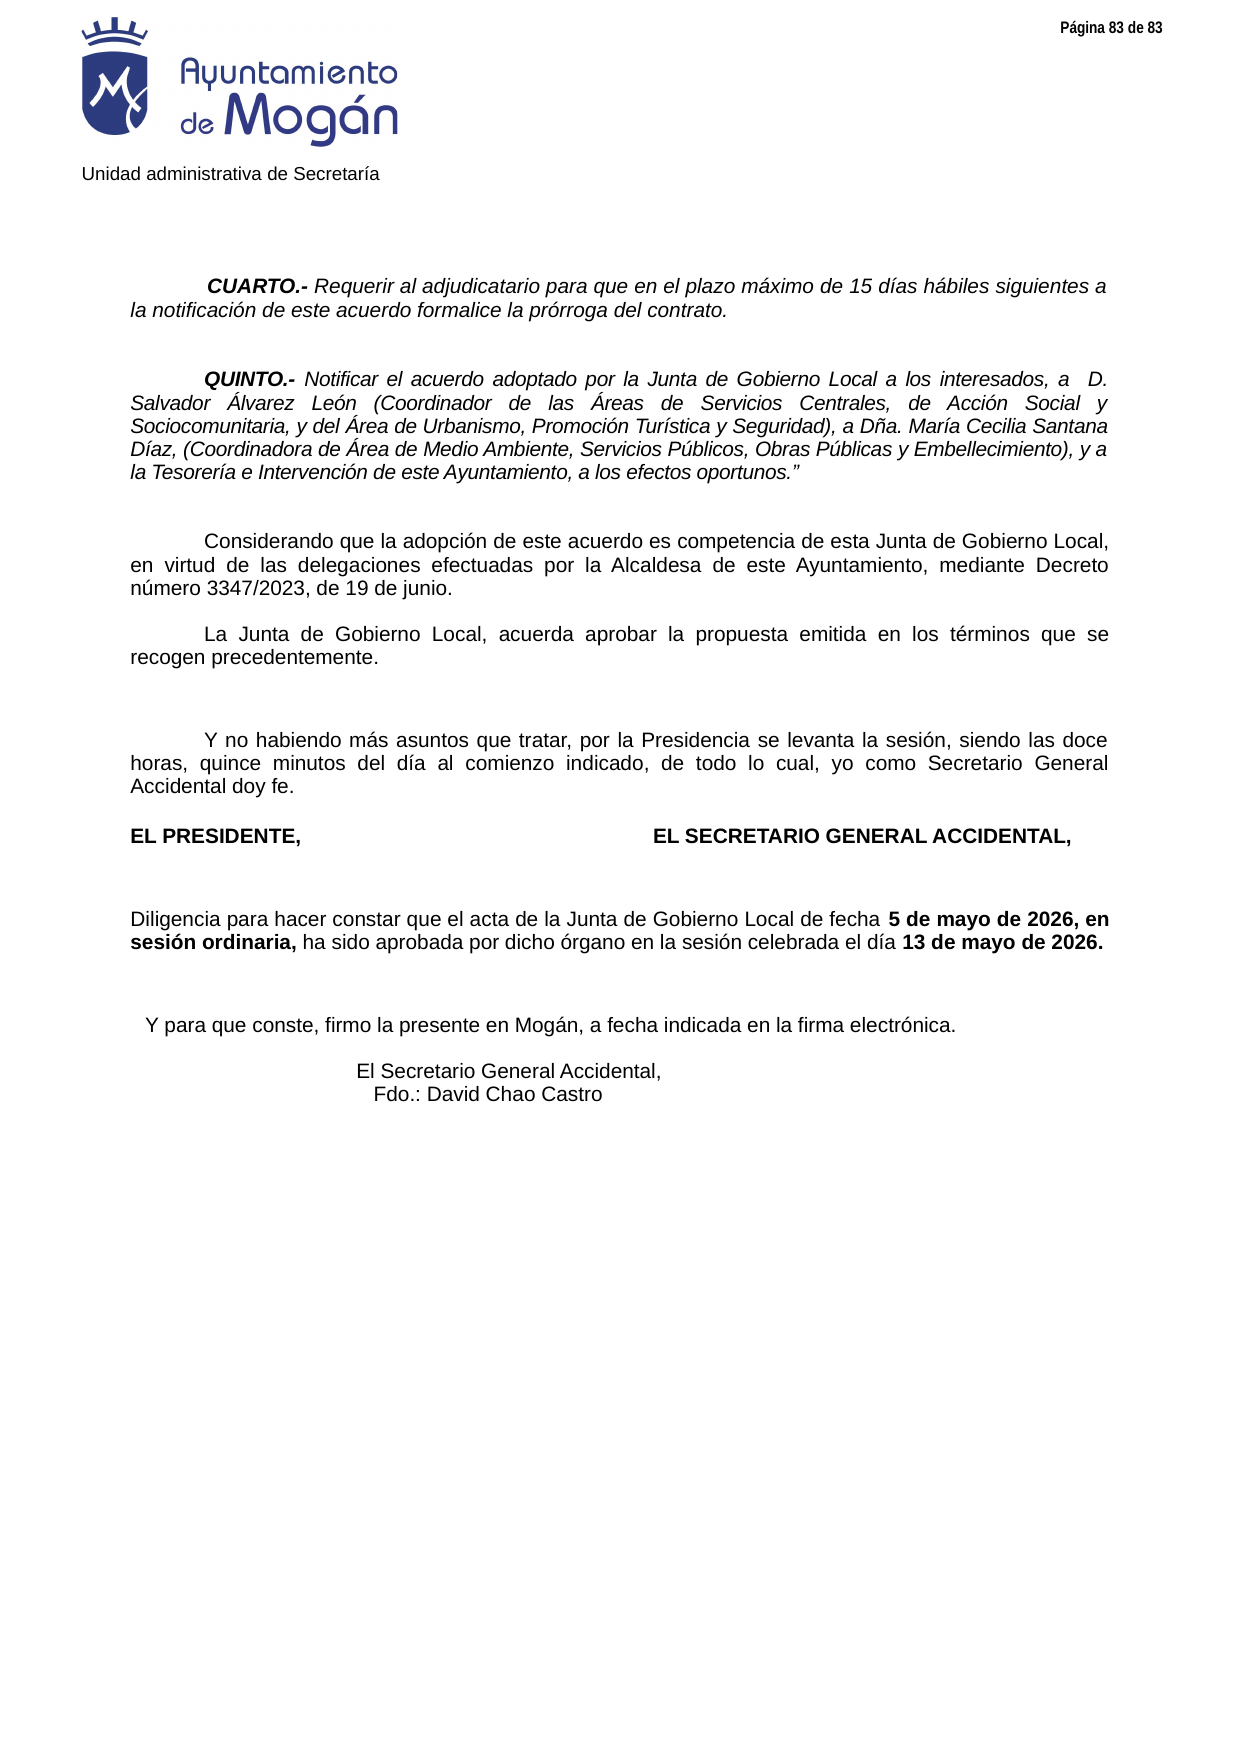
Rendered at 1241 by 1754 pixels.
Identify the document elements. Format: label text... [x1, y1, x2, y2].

text La Junta de Gobierno Local, acuerda aprobar la propuesta emitida en los términos que se recogen precedentemente. [130, 623, 1110, 669]
text Considerando que la adopción de este acuerdo es competencia de esta Junta de Gobierno Local, en virtud de las delegaciones efectuadas por la Alcaldesa de este Ayuntamiento, mediante Decreto número 3347/2023, de 19 de junio. [130, 530, 1110, 600]
text QUINTO.- Notificar el acuerdo adoptado por la Junta de Gobierno Local a los interesados, a D. Salvador Álvarez León (Coordinador de las Áreas de Servicios Centrales, de Acción Social y Sociocomunitaria, y del Área de Urbanismo, Promoción Turística y Seguridad), a Dña. María Cecilia Santana Díaz, (Coordinadora de Área de Medio Ambiente, Servicios Públicos, Obras Públicas y Embellecimiento), y a la Tesorería e Intervención de este Ayuntamiento, a los efectos oportunos.” [130, 368, 1110, 484]
text Fdo.: David Chao Castro [71, 1083, 1169, 1106]
text El Secretario General Accidental, [71, 1059, 1169, 1083]
text Y para que conste, firmo la presente en Mogán, a fecha indicada en la firma electrónica. [71, 1013, 1169, 1036]
picture [81, 17, 398, 153]
text CUARTO.- Requerir al adjudicatario para que en el plazo máximo de 15 días hábiles siguientes a la notificación de este acuerdo formalice la prórroga del contrato. [130, 275, 1110, 321]
text Y no habiendo más asuntos que tratar, por la Presidencia se levanta la sesión, siendo las doce horas, quince minutos del día al comienzo indicado, de todo lo cual, yo como Secretario General Accidental doy fe. [130, 728, 1110, 798]
text Diligencia para hacer constar que el acta de la Junta de Gobierno Local de fecha 5 de mayo de 2026, en sesión ordinaria, ha sido aprobada por dicho órgano en la sesión celebrada el día 13 de mayo de 2026. [130, 908, 1110, 954]
text EL PRESIDENTE, EL SECRETARIO GENERAL ACCIDENTAL, [130, 825, 1110, 848]
